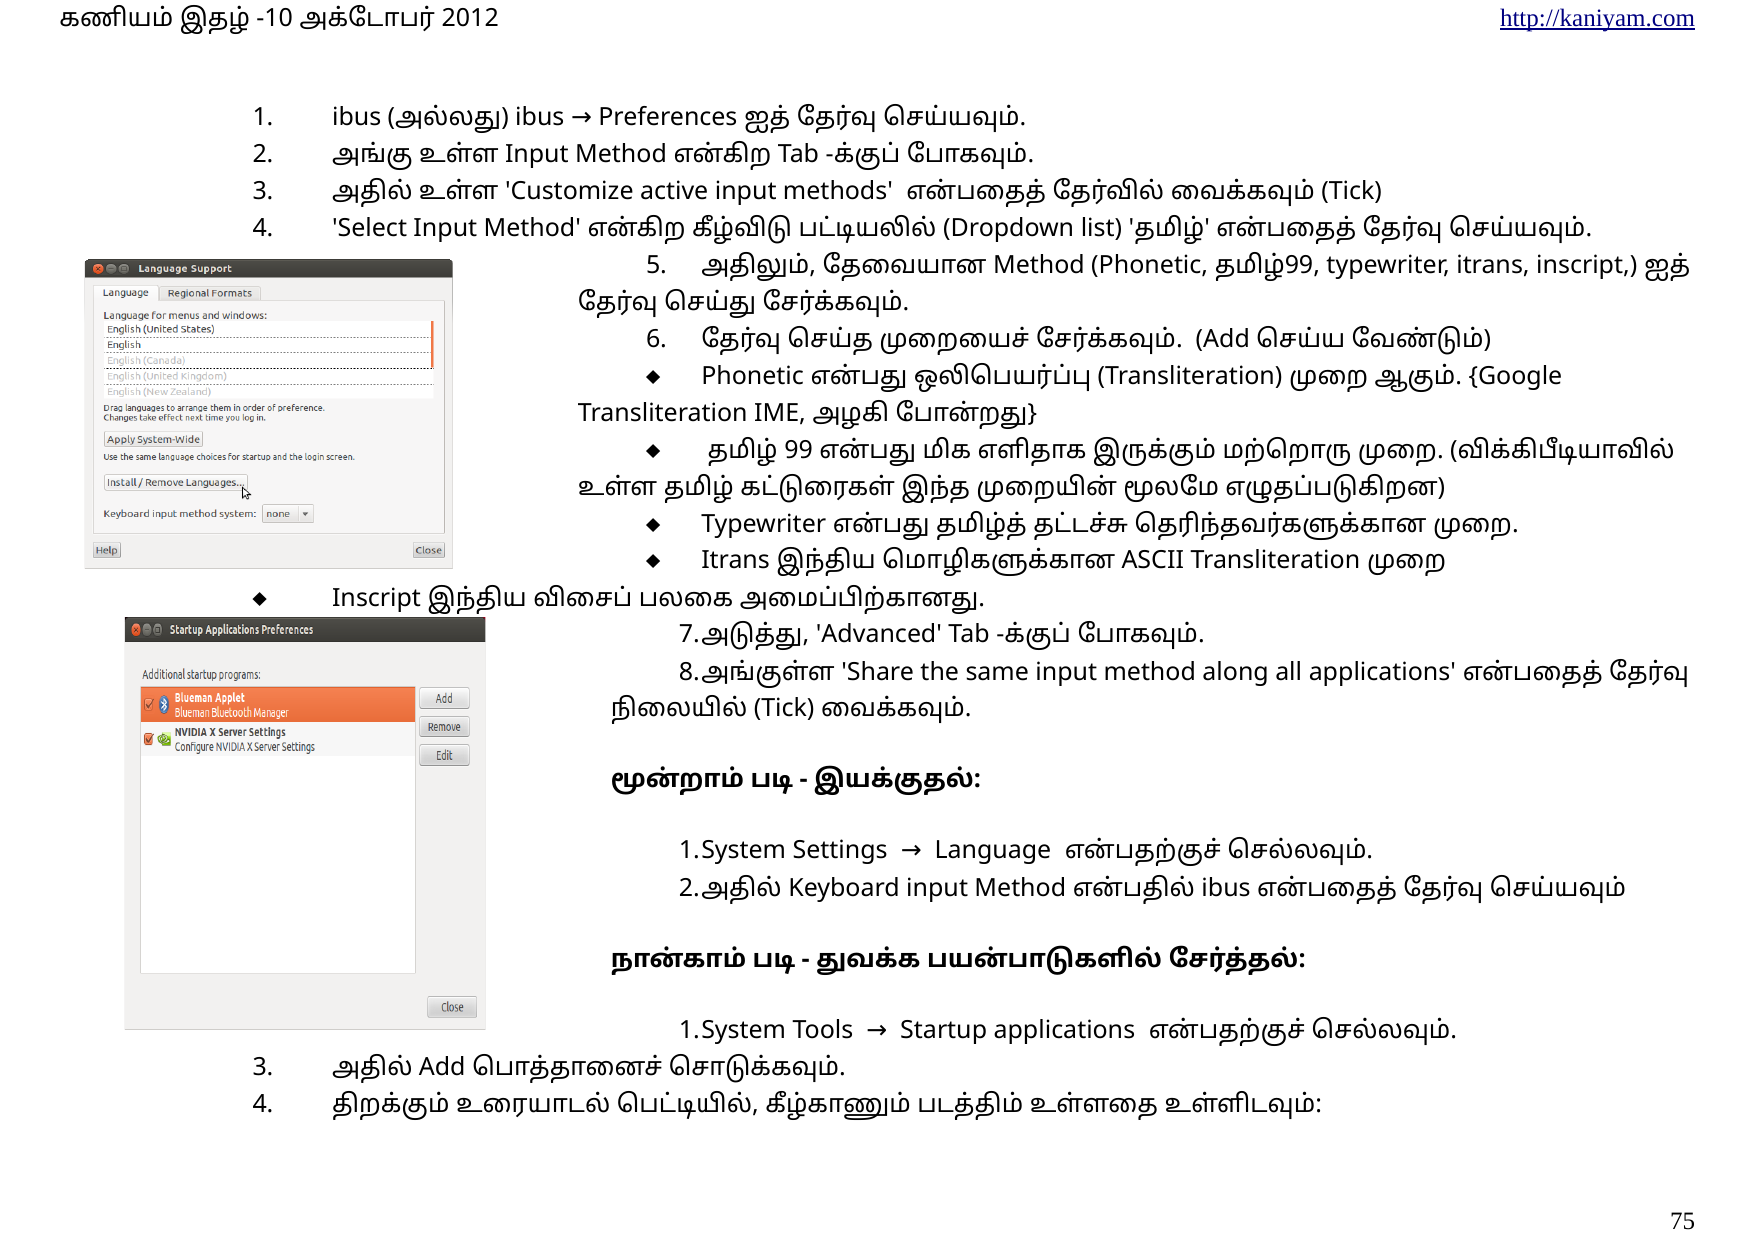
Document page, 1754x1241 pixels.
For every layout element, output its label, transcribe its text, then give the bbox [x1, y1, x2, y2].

list System Settings → Language என்பதற்குச் செல்லவும். [486, 832, 1695, 869]
list அதில் உள்ள 'Customize active input methods' என்பதைத் தேர்வில் வைக்கவும் (Tick) [184, 172, 1695, 209]
list அதில் Add பொத்தானைச் சொடுக்கவும். [184, 1048, 1695, 1085]
list Typewriter என்பது தமிழ்த் தட்டச்சு தெரிந்தவர்களுக்கான முறை. [453, 505, 1695, 542]
list நான்காம் படி - துவக்க பயன்பாடுகளில் சேர்த்தல்: [486, 940, 1695, 977]
list தமிழ் 99 என்பது மிக எளிதாக இருக்கும் மற்றொரு முறை. (விக்கிபீடியாவில் உள்ள தமிழ் கட்டுரைகள் இந்த முறையின் மூலமே எழுதப்படுகிறன) [453, 431, 1695, 505]
list ibus (அல்லது) ibus → Preferences ஐத் தேர்வு செய்யவும். [184, 98, 1695, 135]
list அங்குள்ள 'Share the same input method along all applications' என்பதைத் தேர்வு நிலையில் (Tick) வைக்கவும். [486, 653, 1695, 727]
list திறக்கும் உரையாடல் பெட்டியில், கீழ்காணும் படத்திம் உள்ளதை உள்ளிடவும்: [184, 1085, 1695, 1122]
list அங்கு உள்ள Input Method என்கிற Tab -க்குப் போகவும். [184, 135, 1695, 172]
list System Tools → Startup applications என்பதற்குச் செல்லவும். [184, 1011, 1695, 1048]
list அதில் Keyboard input Method என்பதில் ibus என்பதைத் தேர்வு செய்யவும் [486, 869, 1695, 906]
list மூன்றாம் படி - இயக்குதல்: [486, 761, 1695, 798]
picture [84, 259, 453, 569]
list Phonetic என்பது ஒலிபெயர்ப்பு (Transliteration) முறை ஆகும். {Google Transliteration IME, அழகி போன்றது} [453, 357, 1695, 431]
list அதிலும், தேவையான Method (Phonetic, தமிழ்99, typewriter, itrans, inscript,) ஐத் தேர்வு செய்து சேர்க்கவும். [184, 246, 1695, 320]
list அடுத்து, 'Advanced' Tab -க்குப் போகவும். [184, 616, 1695, 653]
list 'Select Input Method' என்கிற கீழ்விடு பட்டியலில் (Dropdown list) 'தமிழ்' என்பதைத் தேர்வு செய்யவும். [184, 209, 1695, 246]
list Inscript இந்திய விசைப் பலகை அமைப்பிற்கானது. [184, 579, 1695, 616]
list தேர்வு செய்த முறையைச் சேர்க்கவும். (Add செய்ய வேண்டும்) [453, 320, 1695, 357]
picture [124, 617, 486, 1030]
list Itrans இந்திய மொழிகளுக்கான ASCII Transliteration முறை [184, 542, 1695, 579]
